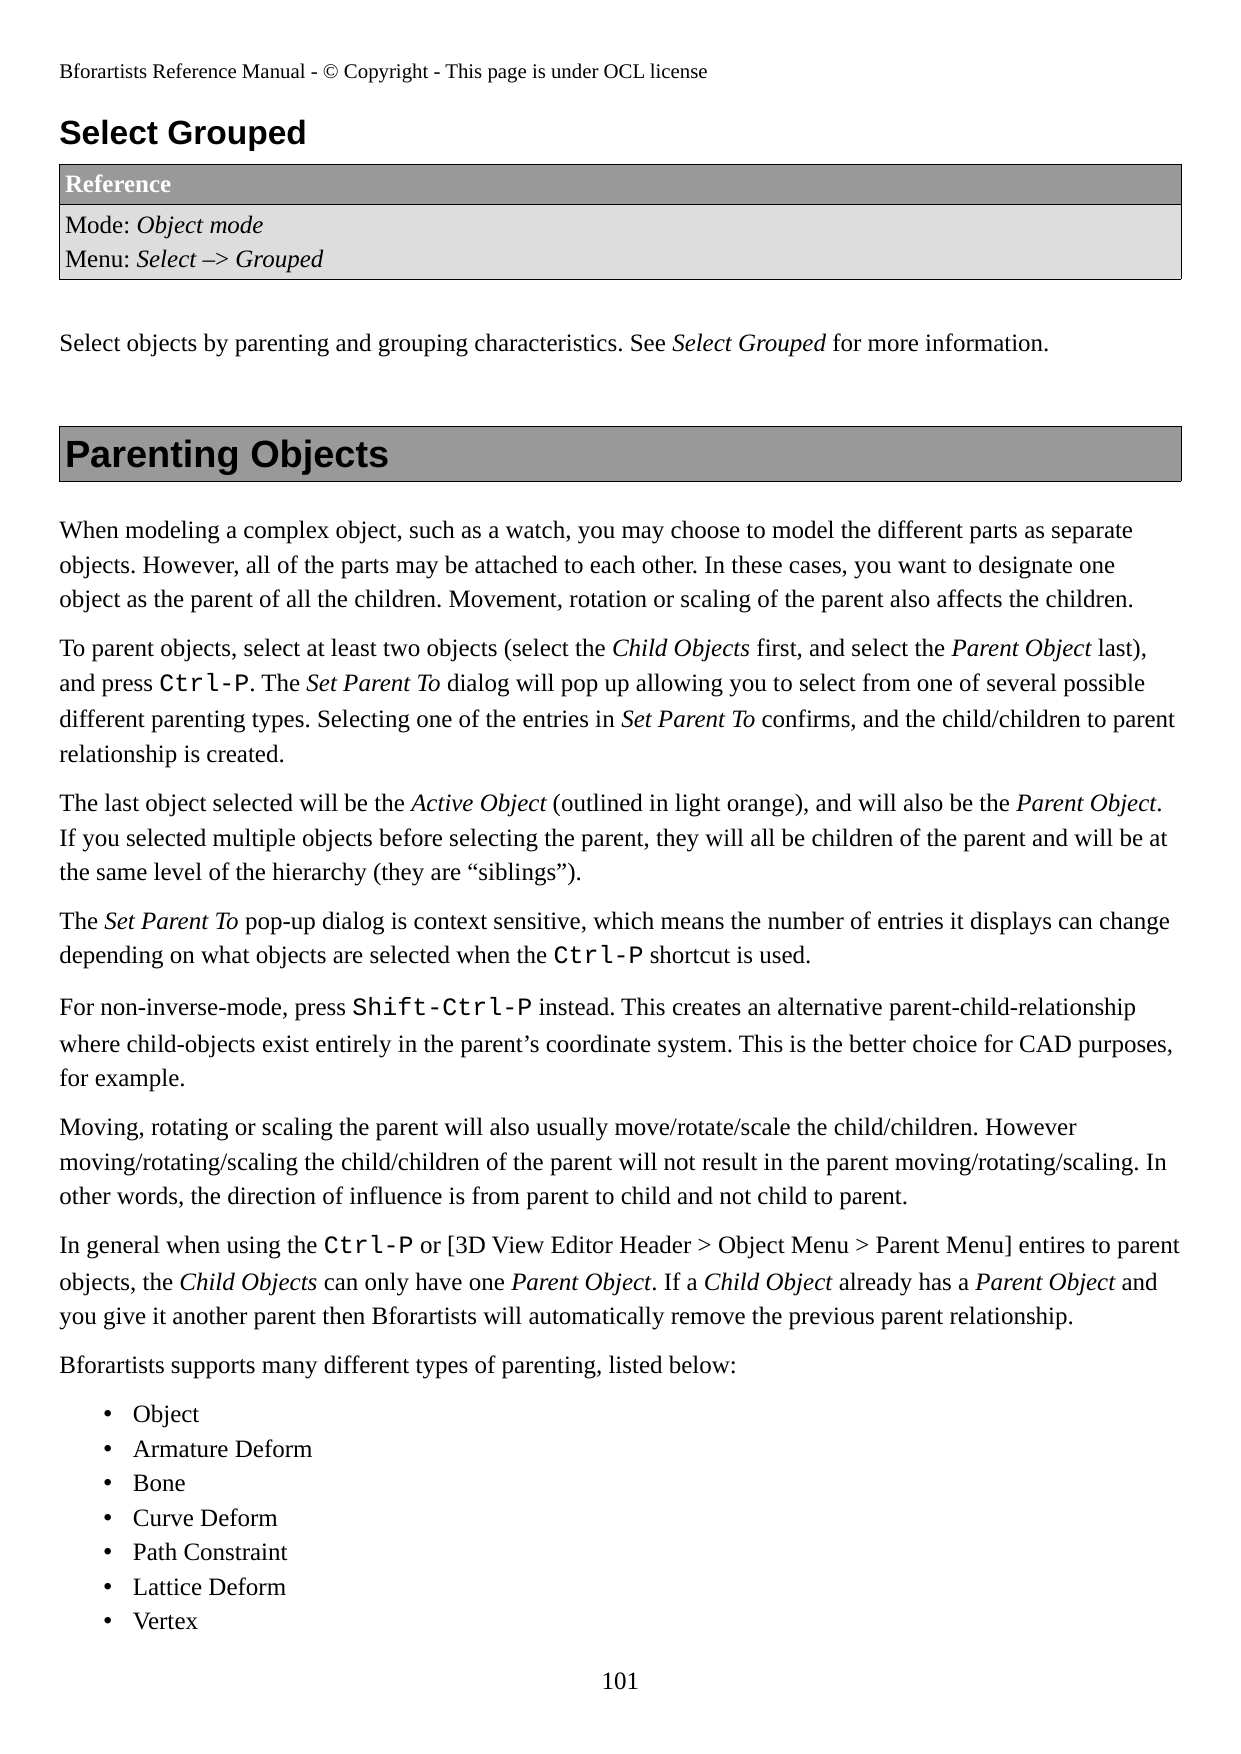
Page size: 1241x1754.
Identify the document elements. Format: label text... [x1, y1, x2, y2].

text Select objects by parenting and grouping characteristics. See Select Grouped for more information. [59, 328, 1181, 356]
list Lattice Deform [103, 1572, 1181, 1601]
table_header Reference [60, 165, 1181, 204]
subtitle Select Grouped [59, 113, 1181, 151]
text For non-inverse-mode, press Shift-Ctrl-P instead. This creates an alternative parent-child-relationship where child-objects exist entirely in the parent’s coordinate system. This is the better choice for CAD purposes, for example. [59, 992, 1181, 1092]
list Path Constraint [103, 1537, 1181, 1566]
text Moving, rotating or scaling the parent will also usually move/rotate/scale the child/children. However moving/rotating/scaling the child/children of the parent will not result in the parent moving/rotating/scaling. In other words, the direction of influence is from parent to child and not child to parent. [59, 1112, 1181, 1210]
text In general when using the Ctrl-P or [3D View Editor Header > Object Menu > Parent Menu] entires to parent objects, the Child Objects can only have one Parent Object. If a Child Object already has a Parent Object and you give it another parent then Bforartists will automatically remove the previous parent relationship. [59, 1230, 1181, 1330]
text When modeling a complex object, such as a watch, you may choose to model the different parts as separate objects. However, all of the parts may be attached to each other. In these cases, you want to designate one object as the parent of all the children. Movement, rotation or scaling of the parent also affects the children. [59, 516, 1181, 613]
list Curve Deform [103, 1503, 1181, 1532]
table_header Parenting Objects [60, 427, 1181, 481]
text The Set Parent To pop-up dialog is context sensitive, which means the number of entries it displays can change depending on what objects are selected when the Ctrl-P shortcut is used. [59, 906, 1181, 971]
list Armature Deform [103, 1434, 1181, 1463]
text To parent objects, select at least two objects (select the Child Objects first, and select the Parent Object last), and press Ctrl-P. The Set Parent To dialog will pop up allowing you to select from one of several possible different parenting types. Selecting one of the entries in Set Parent To confirms, and the child/children to parent relationship is created. [59, 633, 1181, 768]
list Vertex [103, 1606, 1181, 1635]
text Bforartists supports many different types of parenting, listed below: [59, 1350, 1181, 1379]
text The last object selected will be the Active Object (outlined in light orange), and will also be the Parent Object. If you selected multiple objects before selecting the parent, they will all be children of the parent and will be at the same level of the hierarchy (they are “siblings”). [59, 788, 1181, 886]
list Object [103, 1399, 1181, 1428]
table_cell Mode: Object mode Menu: Select –> Grouped [60, 205, 1181, 279]
list Bone [103, 1468, 1181, 1497]
